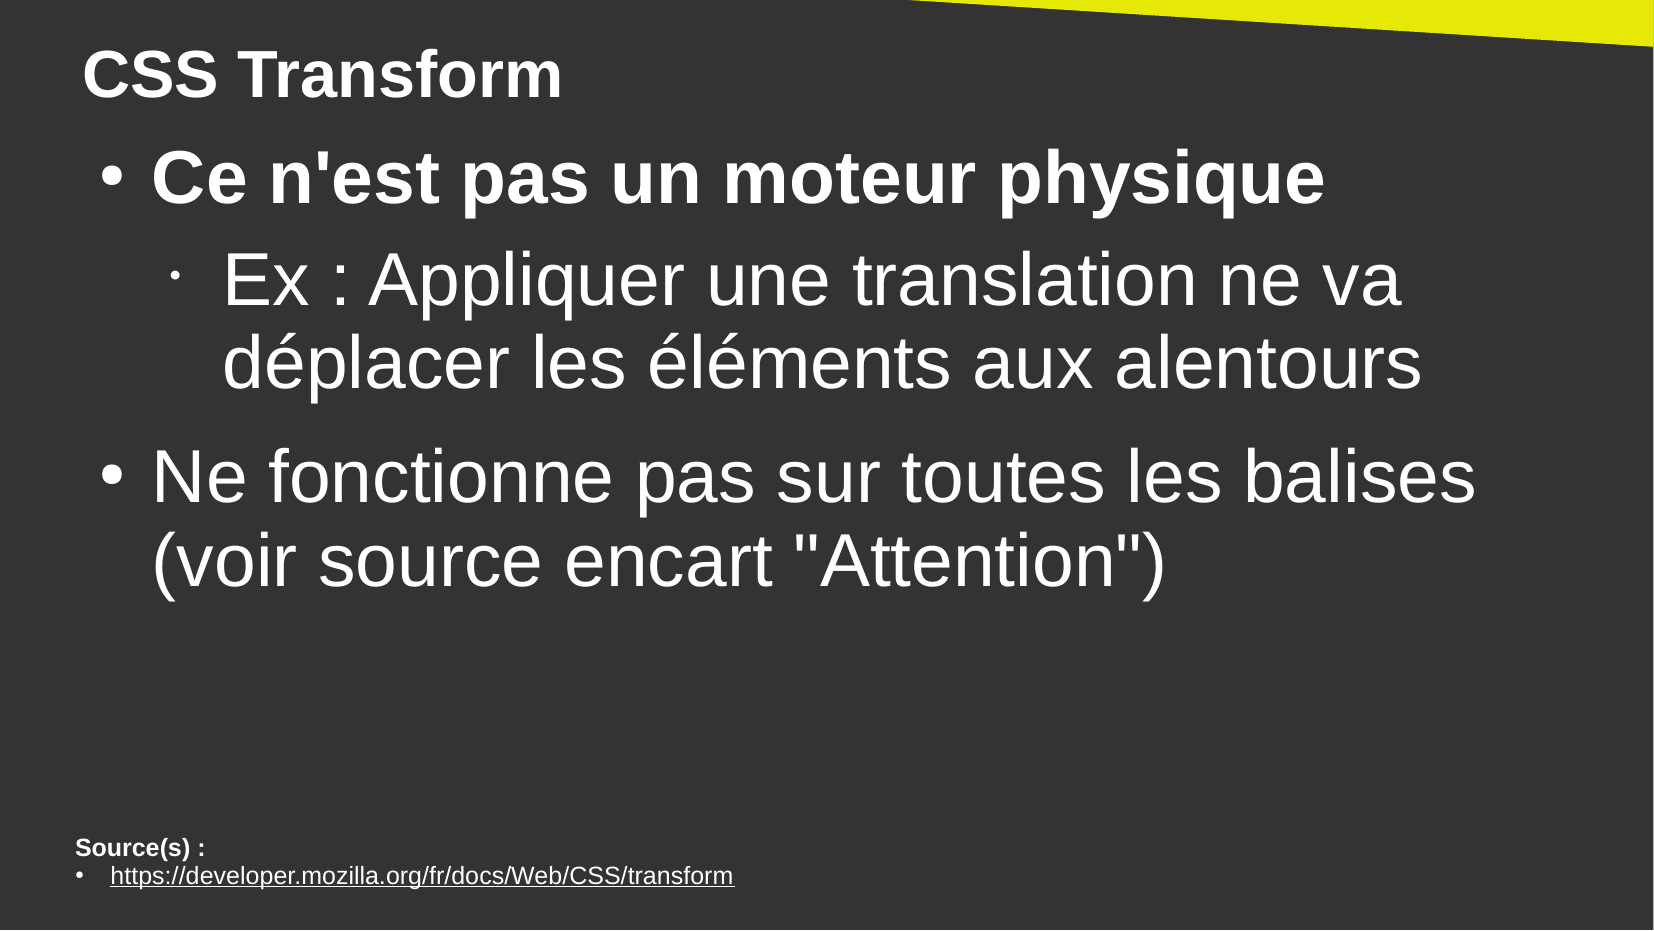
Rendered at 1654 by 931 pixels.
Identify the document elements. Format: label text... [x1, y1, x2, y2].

text_box [908, 0, 1654, 47]
text_box Source(s) : https://developer.mozilla.org/fr/docs/Web/CSS/transform [60, 826, 1546, 898]
title CSS Transform [82, 37, 1571, 114]
list Ce n'est pas un moteur physique Ex : Appliquer une translation ne va déplacer les éléments aux alentours Ne fonctionne pas sur toutes les balises (voir source encart "Attention") [80, 135, 1620, 733]
